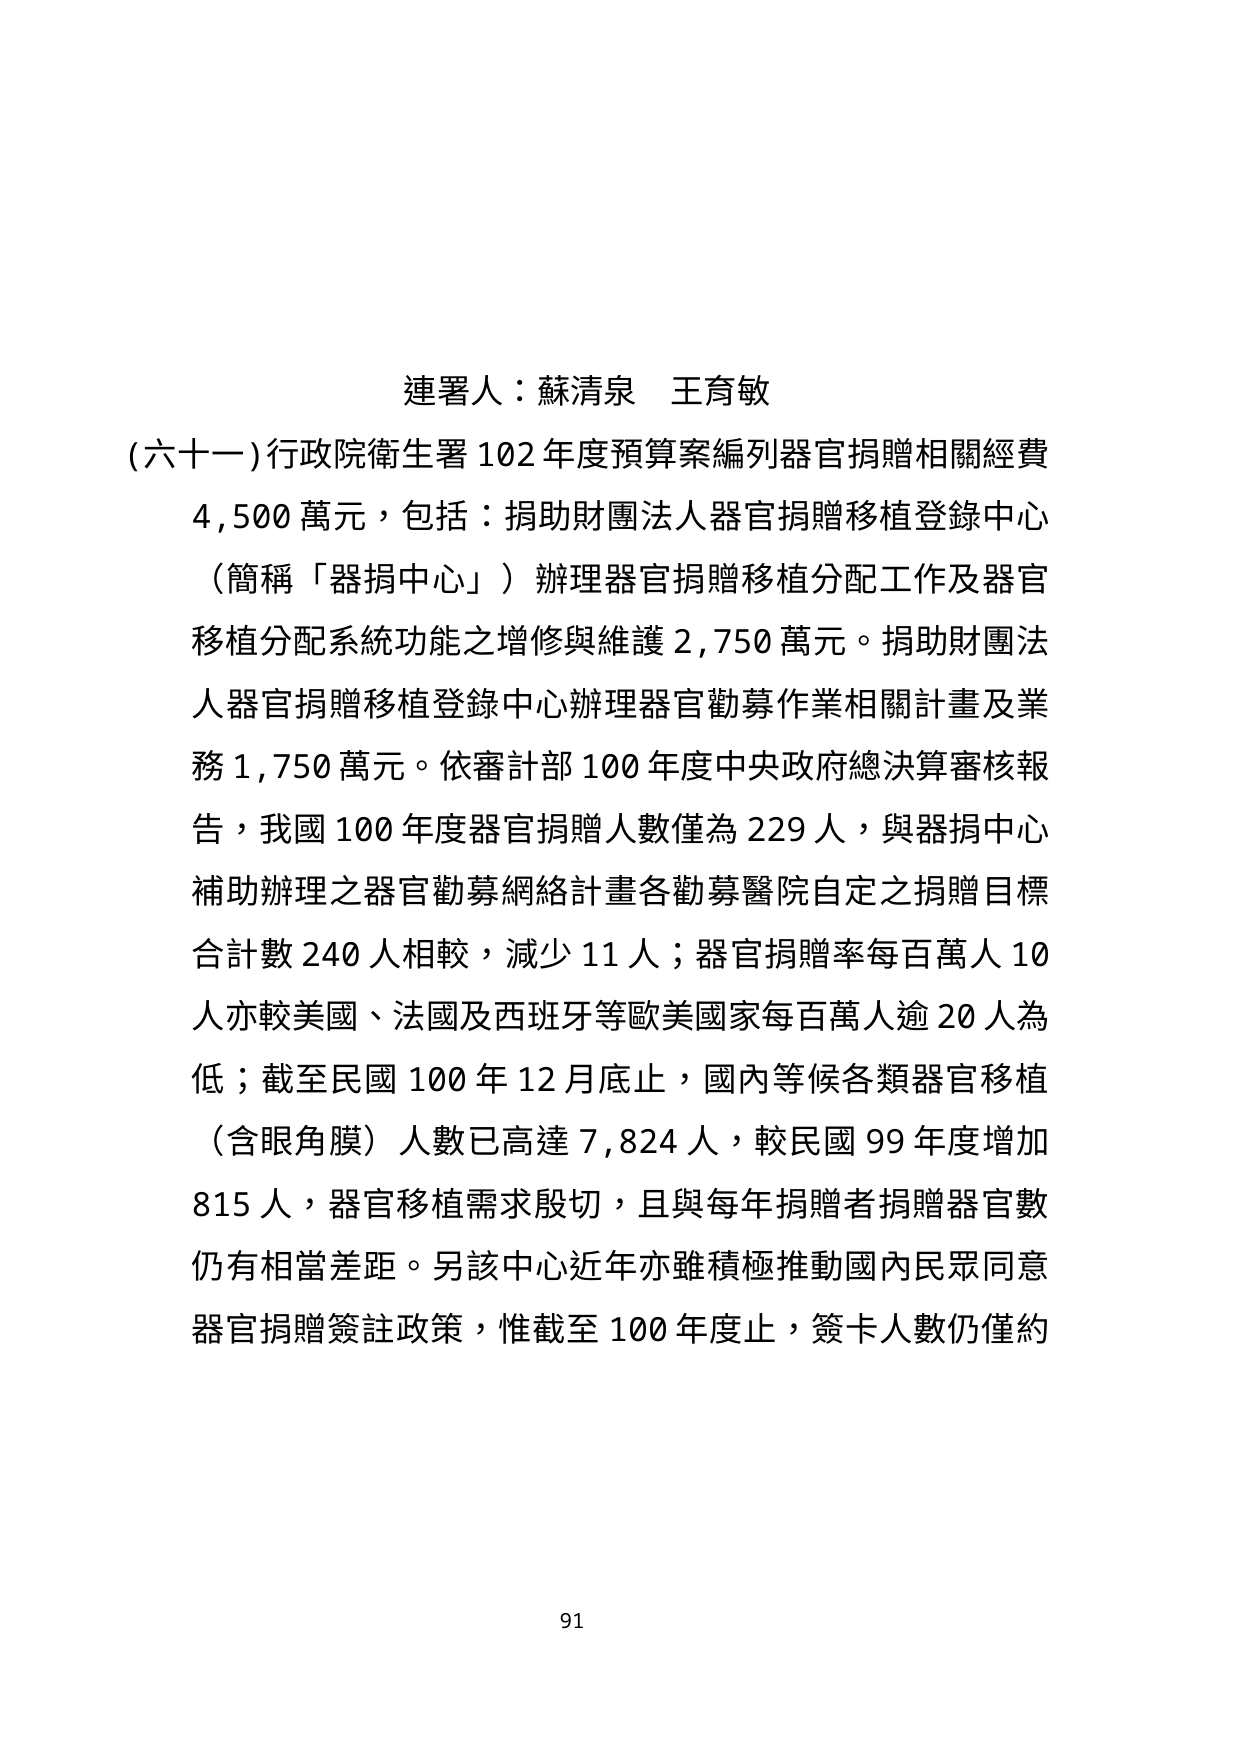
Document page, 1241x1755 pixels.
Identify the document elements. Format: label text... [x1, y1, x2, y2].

text 連署人：蘇清泉 王育敏 [94, 347, 1050, 410]
text (六十一)行政院衛生署102年度預算案編列器官捐贈相關經費4,500萬元，包括：捐助財團法人器官捐贈移植登錄中心（簡稱「器捐中心」）辦理器官捐贈移植分配工作及器官移植分配系統功能之增修與維護2,750萬元。捐助財團法人器官捐贈移植登錄中心辦理器官勸募作業相關計畫及業務1,750萬元。依審計部100年度中央政府總決算審核報告，我國100年度器官捐贈人數僅為229人，與器捐中心補助辦理之器官勸募網絡計畫各勸募醫院自定之捐贈目標合計數240人相較，減少11人；器官捐贈率每百萬人10人亦較美國、法國及西班牙等歐美國家每百萬人逾20人為低；截至民國100年12月底止，國內等候各類器官移植（含眼角膜）人數已高達7,824人，較民國99年度增加815人，器官移植需求殷切，且與每年捐贈者捐贈器官數仍有相當差距。另該中心近年亦雖積極推動國內民眾同意器官捐贈簽註政策，惟截至100年度止，簽卡人數仍僅約 [123, 410, 1050, 1347]
